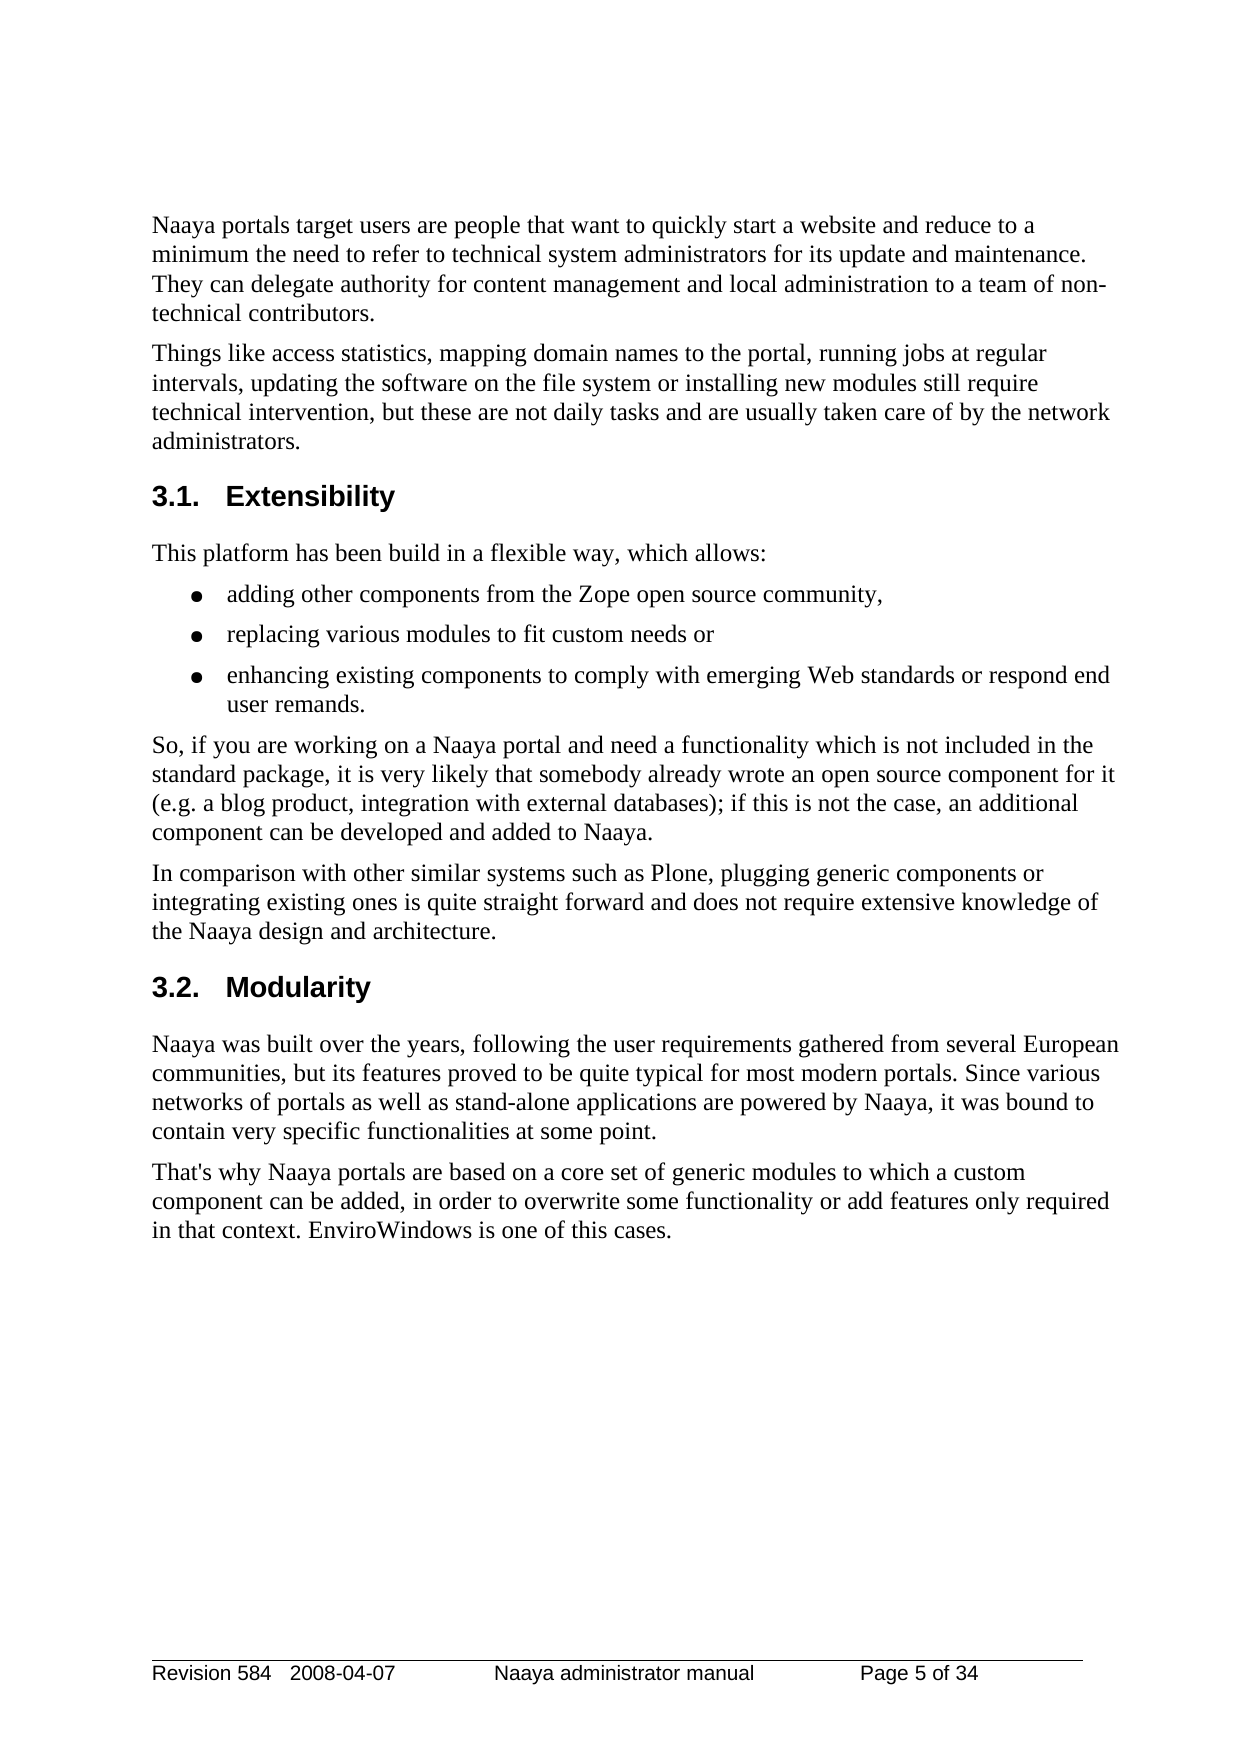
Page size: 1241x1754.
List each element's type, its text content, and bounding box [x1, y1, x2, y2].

list enhancing existing components to comply with emerging Web standards or respond end user remands. [189, 660, 1120, 718]
text Things like access statistics, mapping domain names to the portal, running jobs at regular intervals, updating the software on the file system or installing new modules still require technical intervention, but these are not daily tasks and are usually taken care of by the network administrators. [152, 338, 1120, 454]
text So, if you are working on a Naaya portal and need a functionality which is not included in the standard package, it is very likely that somebody already wrote an open source component for it (e.g. a blog product, integration with external databases); if this is not the case, an additional component can be developed and added to Naaya. [152, 730, 1120, 846]
list adding other components from the Zope open source community, [189, 578, 1120, 608]
subtitle Modularity [152, 970, 1120, 1004]
text That's why Naaya portals are based on a core set of generic modules to which a custom component can be added, in order to overwrite some functionality or add features only required in that context. EnviroWindows is one of this cases. [152, 1156, 1120, 1244]
text This platform has been build in a flexible way, which allows: [152, 538, 1120, 567]
text In comparison with other similar systems such as Plone, plugging generic components or integrating existing ones is quite straight forward and does not require extensive knowledge of the Naaya design and architecture. [152, 858, 1120, 945]
subtitle Extensibility [152, 479, 1120, 513]
text Naaya portals target users are people that want to quickly start a website and reduce to a minimum the need to refer to technical system administrators for its update and maintenance. They can delegate authority for content management and local administration to a team of non-technical contributors. [152, 210, 1120, 327]
text Naaya was built over the years, following the user requirements gathered from several European communities, but its features proved to be quite typical for most modern portals. Since various networks of portals as well as stand-alone applications are powered by Naaya, it was bound to contain very specific functionalities at some point. [152, 1028, 1120, 1145]
list replacing various modules to fit custom needs or [189, 619, 1120, 648]
